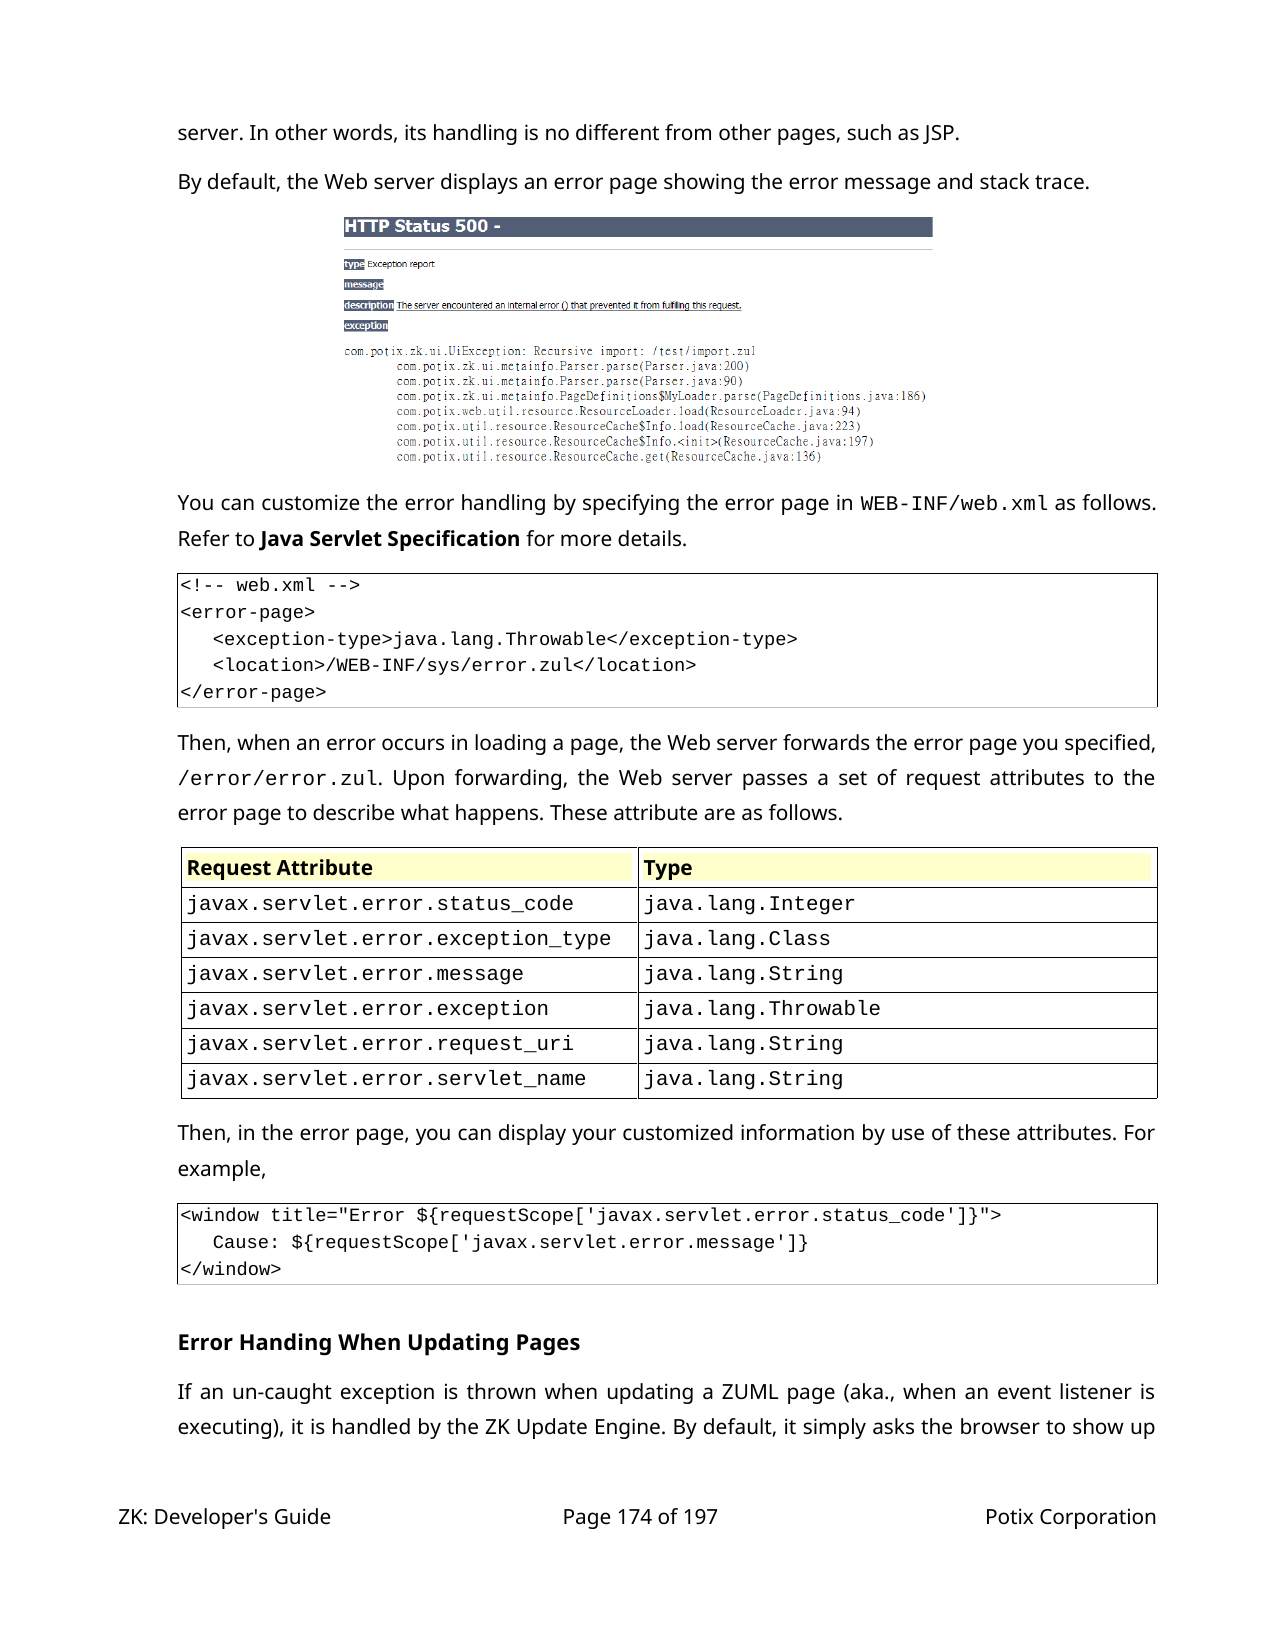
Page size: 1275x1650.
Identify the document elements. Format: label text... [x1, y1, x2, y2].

table_cell javax.servlet.error.message [182, 958, 637, 992]
table_cell javax.servlet.error.exception [182, 993, 637, 1028]
subtitle Error Handing When Updating Pages [177, 1327, 1157, 1357]
text Then, when an error occurs in loading a page, the Web server forwards the error page you specified, /error/error.zul. Upon forwarding, the Web server passes a set of request attributes to the error page to describe what happens. These attribute are as follows. [177, 728, 1157, 827]
table_cell java.lang.String [639, 1029, 1157, 1063]
table_cell javax.servlet.error.servlet_name [182, 1064, 637, 1098]
text <window title="Error ${requestScope['javax.servlet.error.status_code']}"> [178, 1204, 1157, 1227]
text <error-page> <exception-type>java.lang.Throwable</exception-type> <location>/WEB-INF/sys/error.zul</location> </error-page> [178, 600, 1157, 707]
text By default, the Web server displays an error page showing the error message and stack trace. [177, 167, 1157, 195]
table_header Type [639, 848, 1157, 887]
text Then, in the error page, you can display your customized information by use of these attributes. For example, [177, 1118, 1157, 1182]
table_cell javax.servlet.error.request_uri [182, 1029, 637, 1063]
text <!-- web.xml --> [178, 574, 1157, 597]
table_cell java.lang.Throwable [639, 993, 1157, 1028]
table_cell java.lang.String [639, 958, 1157, 992]
table_cell java.lang.Class [639, 923, 1157, 957]
text server. In other words, its handling is no different from other pages, such as JSP. [177, 118, 1157, 146]
text Cause: ${requestScope['javax.servlet.error.message']} [178, 1230, 1157, 1254]
text If an un-caught exception is thrown when updating a ZUML page (aka., when an event listener is executing), it is handled by the ZK Update Engine. By default, it simply asks the browser to show up [177, 1377, 1157, 1441]
text </window> [178, 1257, 1157, 1284]
table_cell java.lang.String [639, 1064, 1157, 1098]
picture [342, 212, 933, 464]
table_cell java.lang.Integer [639, 888, 1157, 922]
table_cell javax.servlet.error.exception_type [182, 923, 637, 957]
table_cell javax.servlet.error.status_code [182, 888, 637, 922]
text You can customize the error handling by specifying the error page in WEB-INF/web.xml as follows. Refer to Java Servlet Specification for more details. [177, 489, 1157, 552]
table_header Request Attribute [182, 848, 637, 887]
